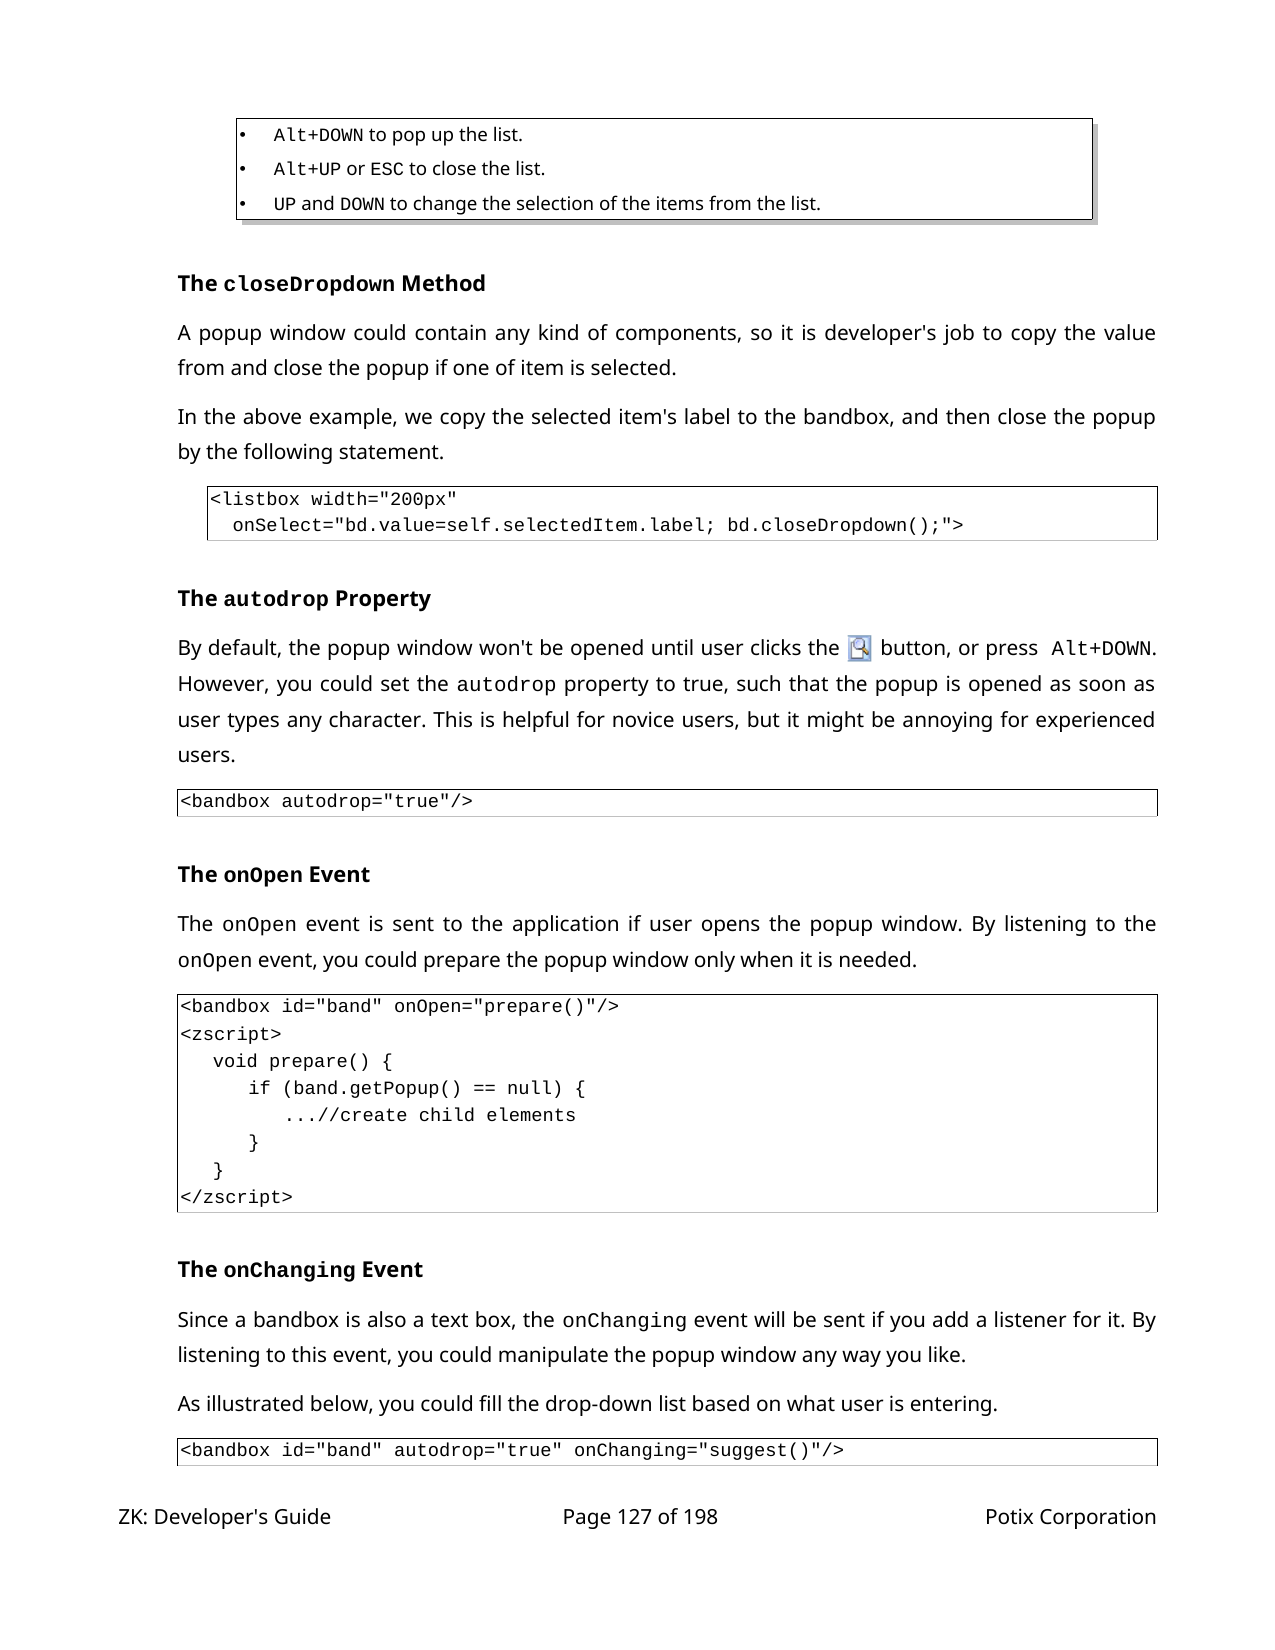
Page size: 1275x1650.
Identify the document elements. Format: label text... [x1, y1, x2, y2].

text <bandbox id="band" onOpen="prepare()"/> [178, 995, 1157, 1018]
text if (band.getPopup() == null) { [178, 1076, 1157, 1100]
text The onOpen event is sent to the application if user opens the popup window. By listening to the onOpen event, you could prepare the popup window only when it is needed. [177, 909, 1157, 974]
text <zscript> [178, 1021, 1157, 1046]
text By default, the popup window won't be opened until user clicks the button, or press Alt+DOWN. However, you could set the autodrop property to true, such that the popup is opened as soon as user types any character. This is helpful for novice users, but it might be annoying for experienced users. [177, 633, 1157, 768]
text void prepare() { [178, 1049, 1157, 1073]
text } [178, 1157, 1157, 1182]
subtitle The closeDropdown Method [177, 267, 1157, 298]
picture [847, 635, 874, 663]
list Alt+DOWN to pop up the list. [237, 119, 1092, 147]
text <bandbox autodrop="true"/> [178, 790, 1157, 816]
text As illustrated below, you could fill the drop-down list based on what user is entering. [177, 1389, 1157, 1418]
text } [178, 1130, 1157, 1154]
text <bandbox id="band" autodrop="true" onChanging="suggest()"/> [178, 1439, 1157, 1465]
list Alt+UP or ESC to close the list. [237, 153, 1092, 181]
list UP and DOWN to change the selection of the items from the list. [237, 187, 1092, 219]
text Since a bandbox is also a text box, the onChanging event will be sent if you add a listener for it. By listening to this event, you could manipulate the popup window any way you like. [177, 1305, 1157, 1369]
text <listbox width="200px" onSelect="bd.value=self.selectedItem.label; bd.closeDropdown();"> [208, 487, 1157, 540]
subtitle The onOpen Event [177, 859, 1157, 889]
subtitle The onChanging Event [177, 1254, 1157, 1284]
subtitle The autodrop Property [177, 583, 1157, 613]
text ...//create child elements [178, 1103, 1157, 1127]
text </zscript> [178, 1184, 1157, 1212]
text A popup window could contain any kind of components, so it is developer's job to copy the value from and close the popup if one of item is selected. [177, 318, 1157, 382]
text In the above example, we copy the selected item's label to the bandbox, and then close the popup by the following statement. [177, 402, 1157, 466]
